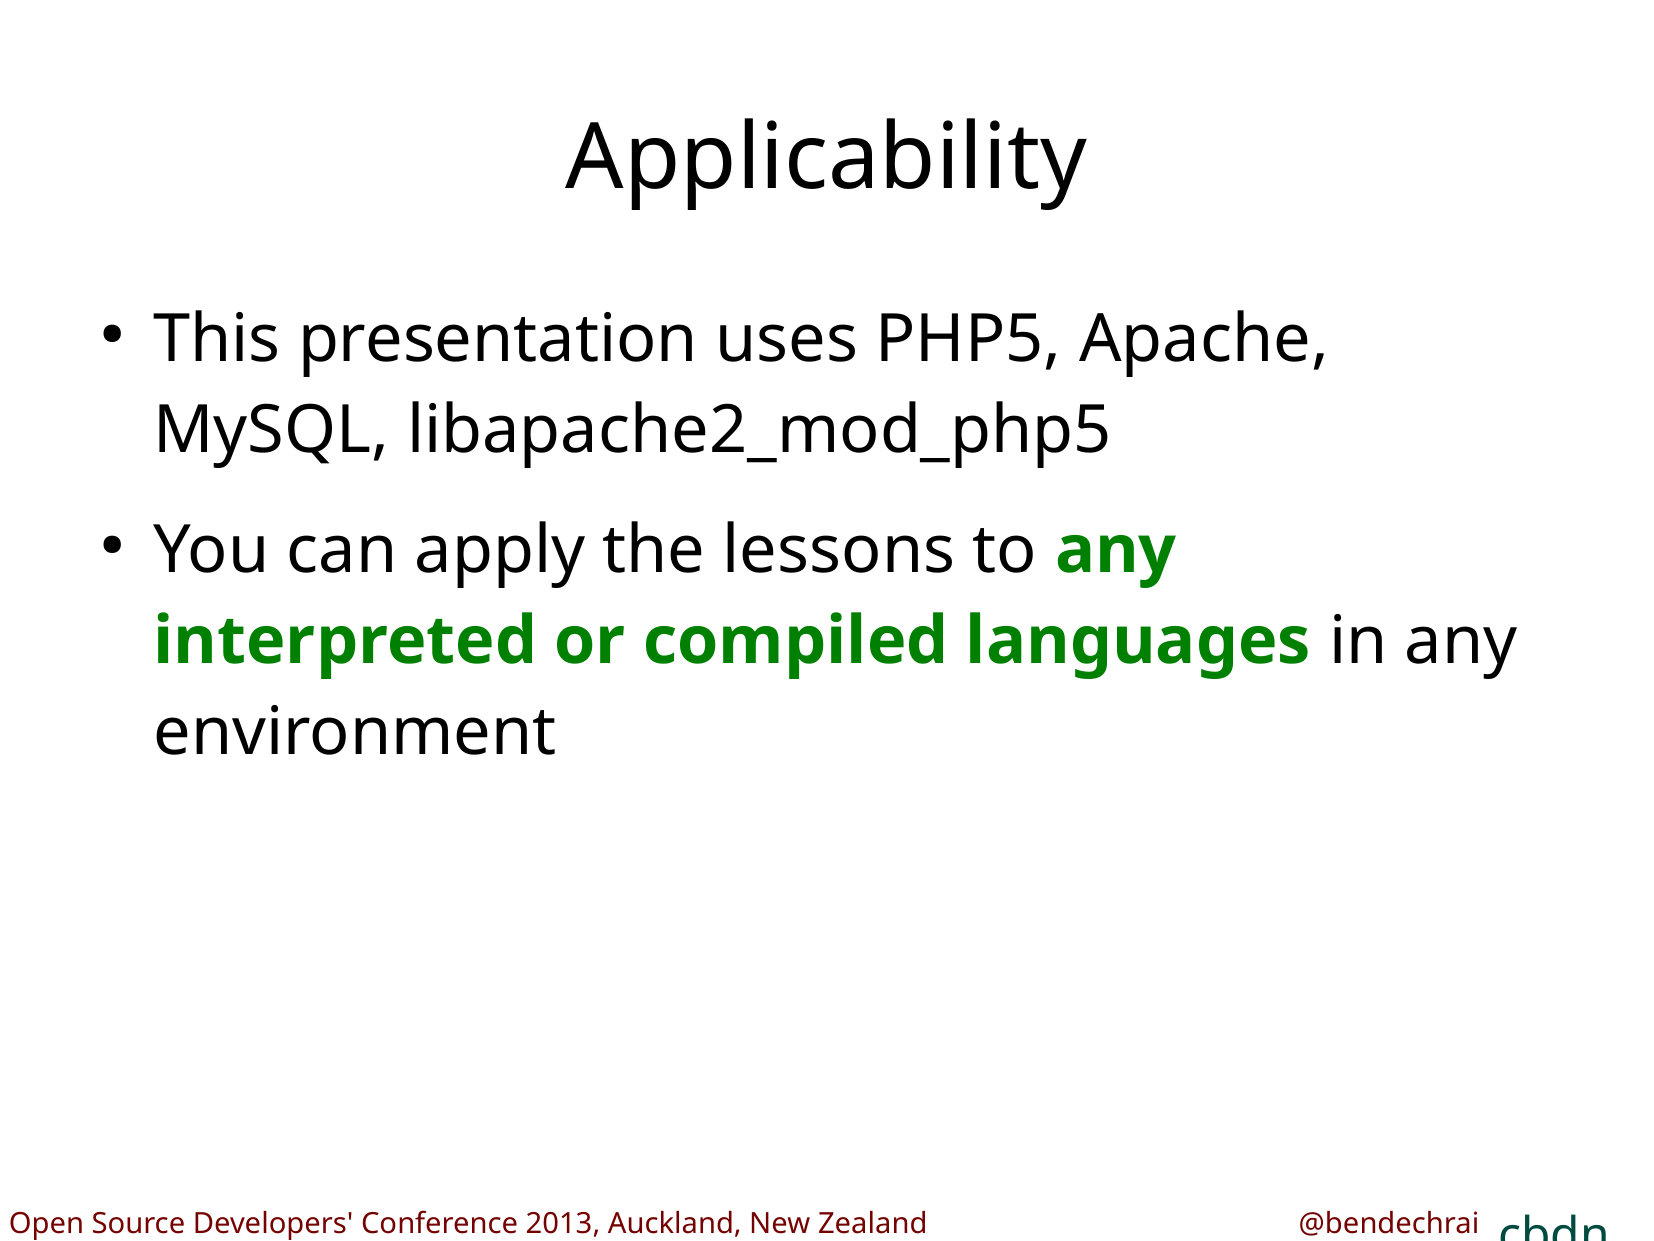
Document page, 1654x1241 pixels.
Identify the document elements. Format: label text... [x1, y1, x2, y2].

text_box cbdn [1483, 1192, 1654, 1241]
text_box [914, 1219, 922, 1231]
text_box [914, 1198, 1283, 1241]
list This presentation uses PHP5, Apache, MySQL, libapache2_mod_php5 You can apply the lessons to any interpreted or compiled languages in any environment [82, 290, 1571, 1109]
title Applicability [82, 56, 1571, 250]
text_box Open Source Developers' Conference 2013, Auckland, New Zealand [0, 1194, 914, 1241]
text_box @bendechrai [1283, 1194, 1483, 1241]
